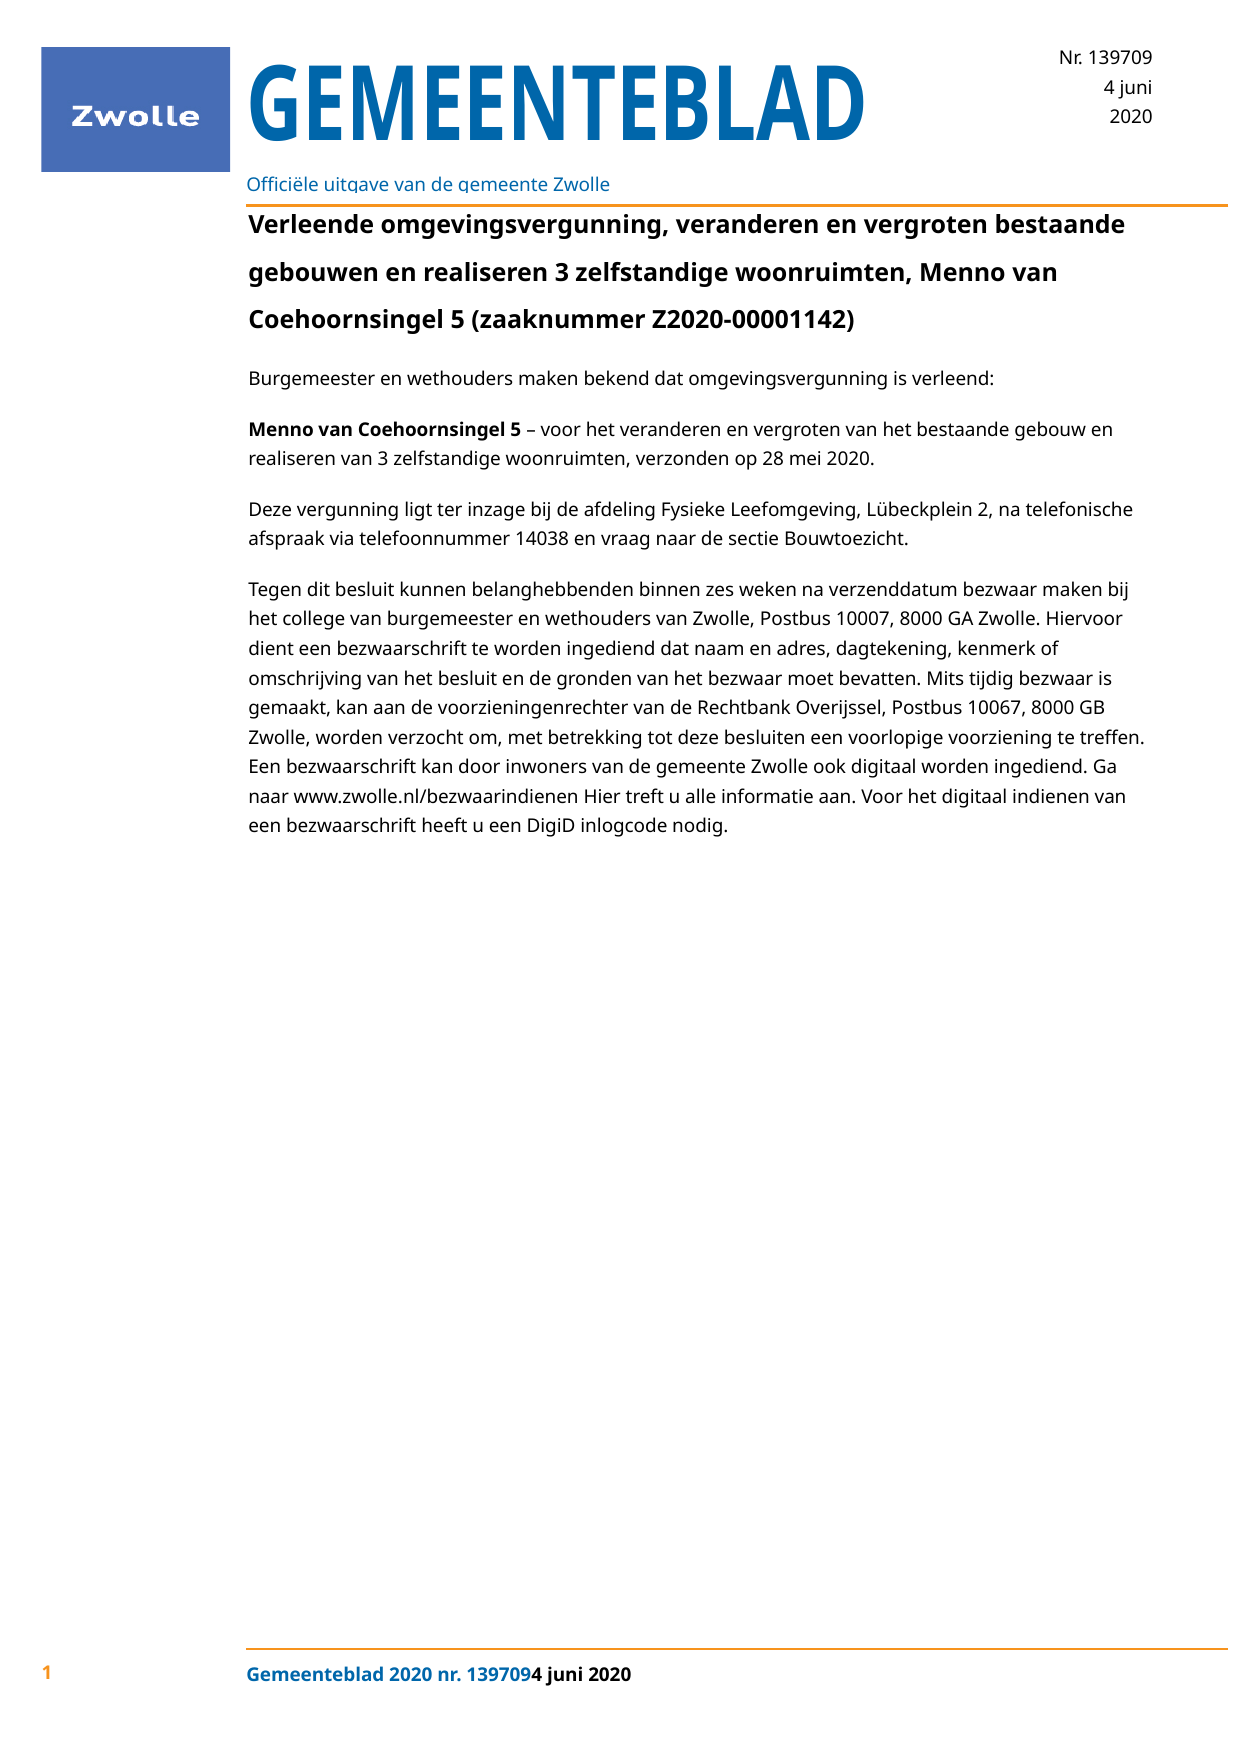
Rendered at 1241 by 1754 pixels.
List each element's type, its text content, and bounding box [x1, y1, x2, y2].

picture [41, 47, 231, 172]
text Verleende omgevingsvergunning, veranderen en vergroten bestaande gebouwen en realiseren 3 zelfstandige woonruimten, Menno van Coehoornsingel 5 (zaaknummer Z2020-00001142) [248, 207, 1152, 336]
text Deze vergunning ligt ter inzage bij de afdeling Fysieke Leefomgeving, Lübeckplein 2, na telefonische afspraak via telefoonnummer 14038 en vraag naar de sectie Bouwtoezicht. [248, 496, 1152, 551]
text Burgemeester en wethouders maken bekend dat omgevingsvergunning is verleend: [248, 366, 1152, 391]
text Tegen dit besluit kunnen belanghebbenden binnen zes weken na verzenddatum bezwaar maken bij het college van burgemeester en wethouders van Zwolle, Postbus 10007, 8000 GA Zwolle. Hiervoor dient een bezwaarschrift te worden ingediend dat naam en adres, dagtekening, kenmerk of omschrijving van het besluit en de gronden van het bezwaar moet bevatten. Mits tijdig bezwaar is gemaakt, kan aan de voorzieningenrechter van de Rechtbank Overijssel, Postbus 10067, 8000 GB Zwolle, worden verzocht om, met betrekking tot deze besluiten een voorlopige voorziening te treffen. Een bezwaarschrift kan door inwoners van de gemeente Zwolle ook digitaal worden ingediend. Ga naar www.zwolle.nl/bezwaarindienen Hier treft u alle informatie aan. Voor het digitaal indienen van een bezwaarschrift heeft u een DigiD inlogcode nodig. [248, 576, 1152, 838]
text Menno van Coehoornsingel 5 – voor het veranderen en vergroten van het bestaande gebouw en realiseren van 3 zelfstandige woonruimten, verzonden op 28 mei 2020. [248, 416, 1152, 471]
